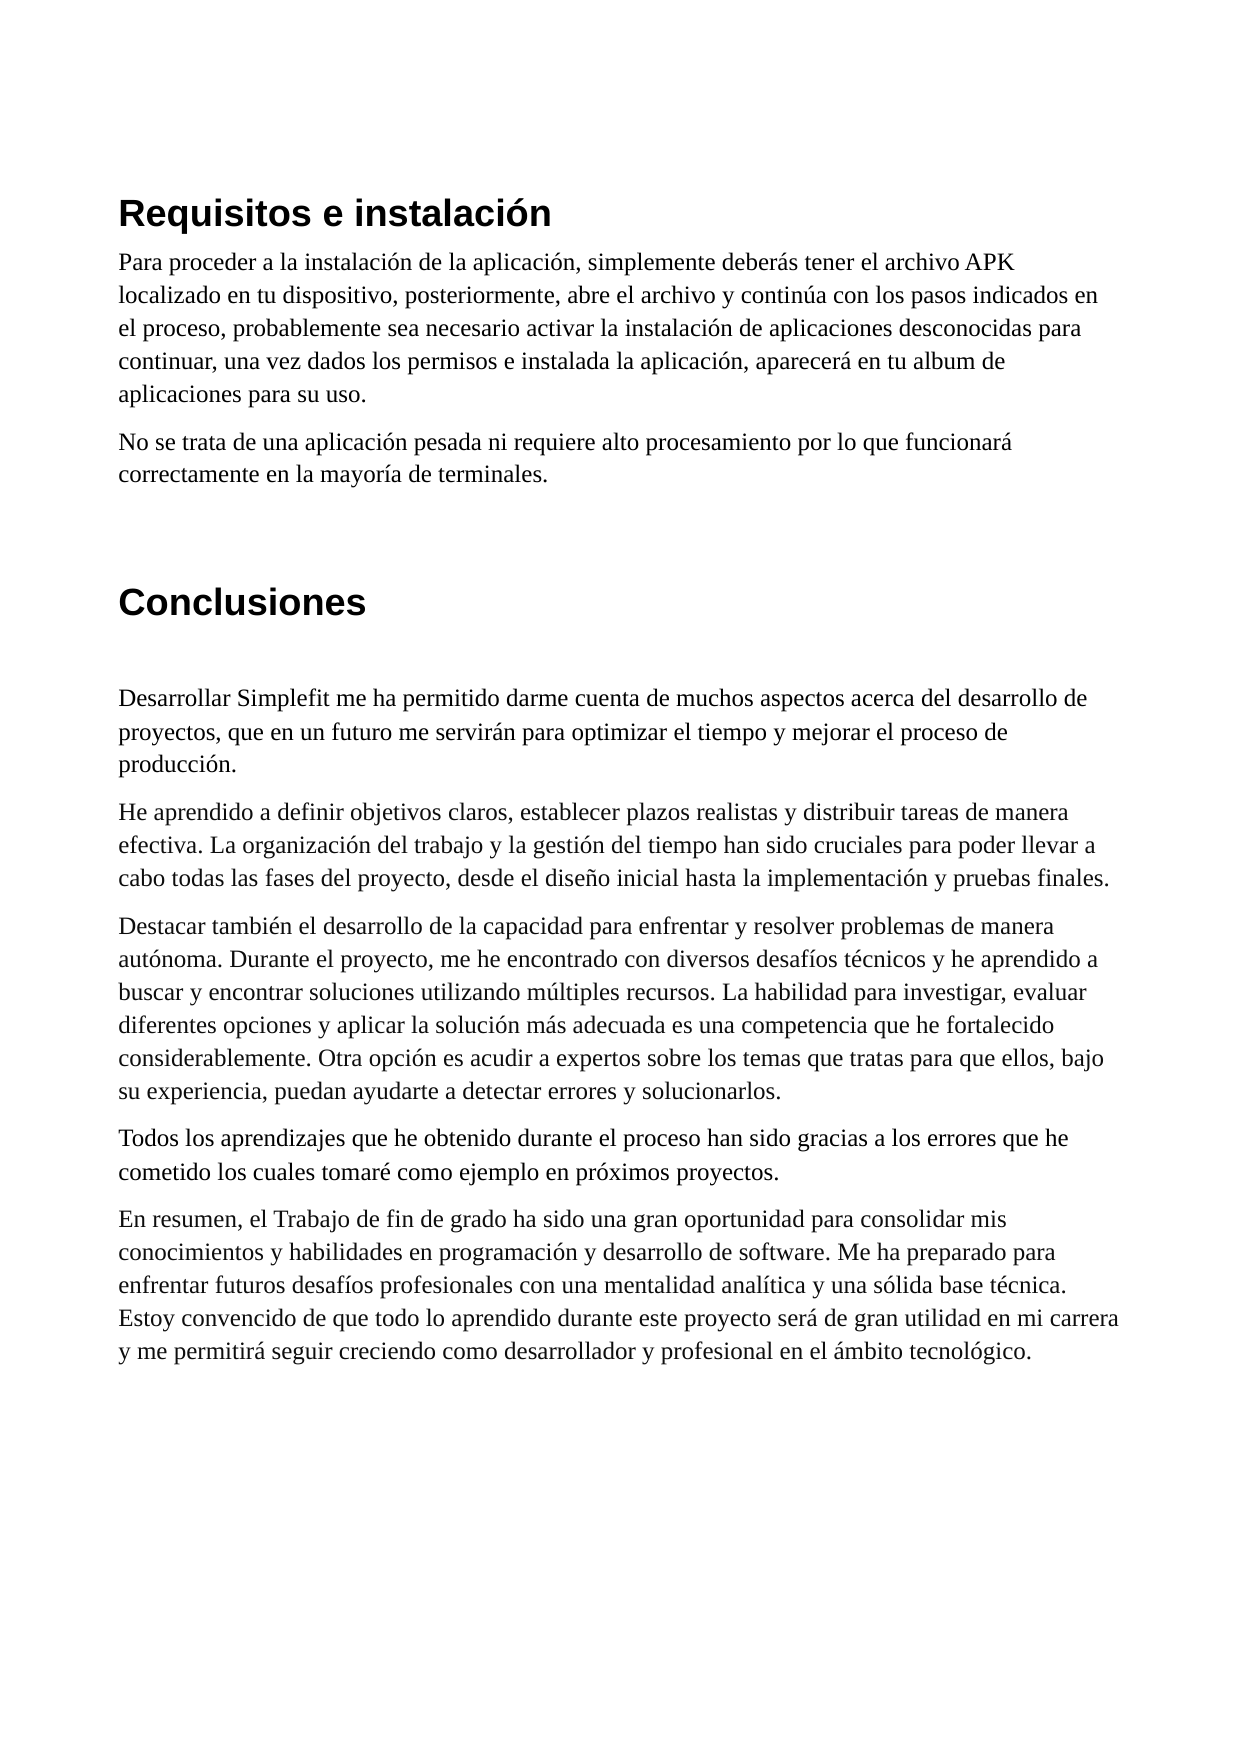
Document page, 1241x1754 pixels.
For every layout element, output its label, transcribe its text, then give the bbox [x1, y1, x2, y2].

text No se trata de una aplicación pesada ni requiere alto procesamiento por lo que funcionará correctamente en la mayoría de terminales. [118, 427, 1122, 488]
text Desarrollar Simplefit me ha permitido darme cuenta de muchos aspectos acerca del desarrollo de proyectos, que en un futuro me servirán para optimizar el tiempo y mejorar el proceso de producción. [118, 683, 1122, 778]
text En resumen, el Trabajo de fin de grado ha sido una gran oportunidad para consolidar mis conocimientos y habilidades en programación y desarrollo de software. Me ha preparado para enfrentar futuros desafíos profesionales con una mentalidad analítica y una sólida base técnica. Estoy convencido de que todo lo aprendido durante este proyecto será de gran utilidad en mi carrera y me permitirá seguir creciendo como desarrollador y profesional en el ámbito tecnológico. [118, 1204, 1122, 1365]
text Destacar también el desarrollo de la capacidad para enfrentar y resolver problemas de manera autónoma. Durante el proyecto, me he encontrado con diversos desafíos técnicos y he aprendido a buscar y encontrar soluciones utilizando múltiples recursos. La habilidad para investigar, evaluar diferentes opciones y aplicar la solución más adecuada es una competencia que he fortalecido considerablemente. Otra opción es acudir a expertos sobre los temas que tratas para que ellos, bajo su experiencia, puedan ayudarte a detectar errores y solucionarlos. [118, 911, 1122, 1105]
subtitle Requisitos e instalación [118, 191, 1122, 234]
text Todos los aprendizajes que he obtenido durante el proceso han sido gracias a los errores que he cometido los cuales tomaré como ejemplo en próximos proyectos. [118, 1123, 1122, 1185]
text He aprendido a definir objetivos claros, establecer plazos realistas y distribuir tareas de manera efectiva. La organización del trabajo y la gestión del tiempo han sido cruciales para poder llevar a cabo todas las fases del proyecto, desde el diseño inicial hasta la implementación y pruebas finales. [118, 797, 1122, 892]
subtitle Conclusiones [118, 580, 1122, 623]
text Para proceder a la instalación de la aplicación, simplemente deberás tener el archivo APK localizado en tu dispositivo, posteriormente, abre el archivo y continúa con los pasos indicados en el proceso, probablemente sea necesario activar la instalación de aplicaciones desconocidas para continuar, una vez dados los permisos e instalada la aplicación, aparecerá en tu album de aplicaciones para su uso. [118, 247, 1122, 408]
